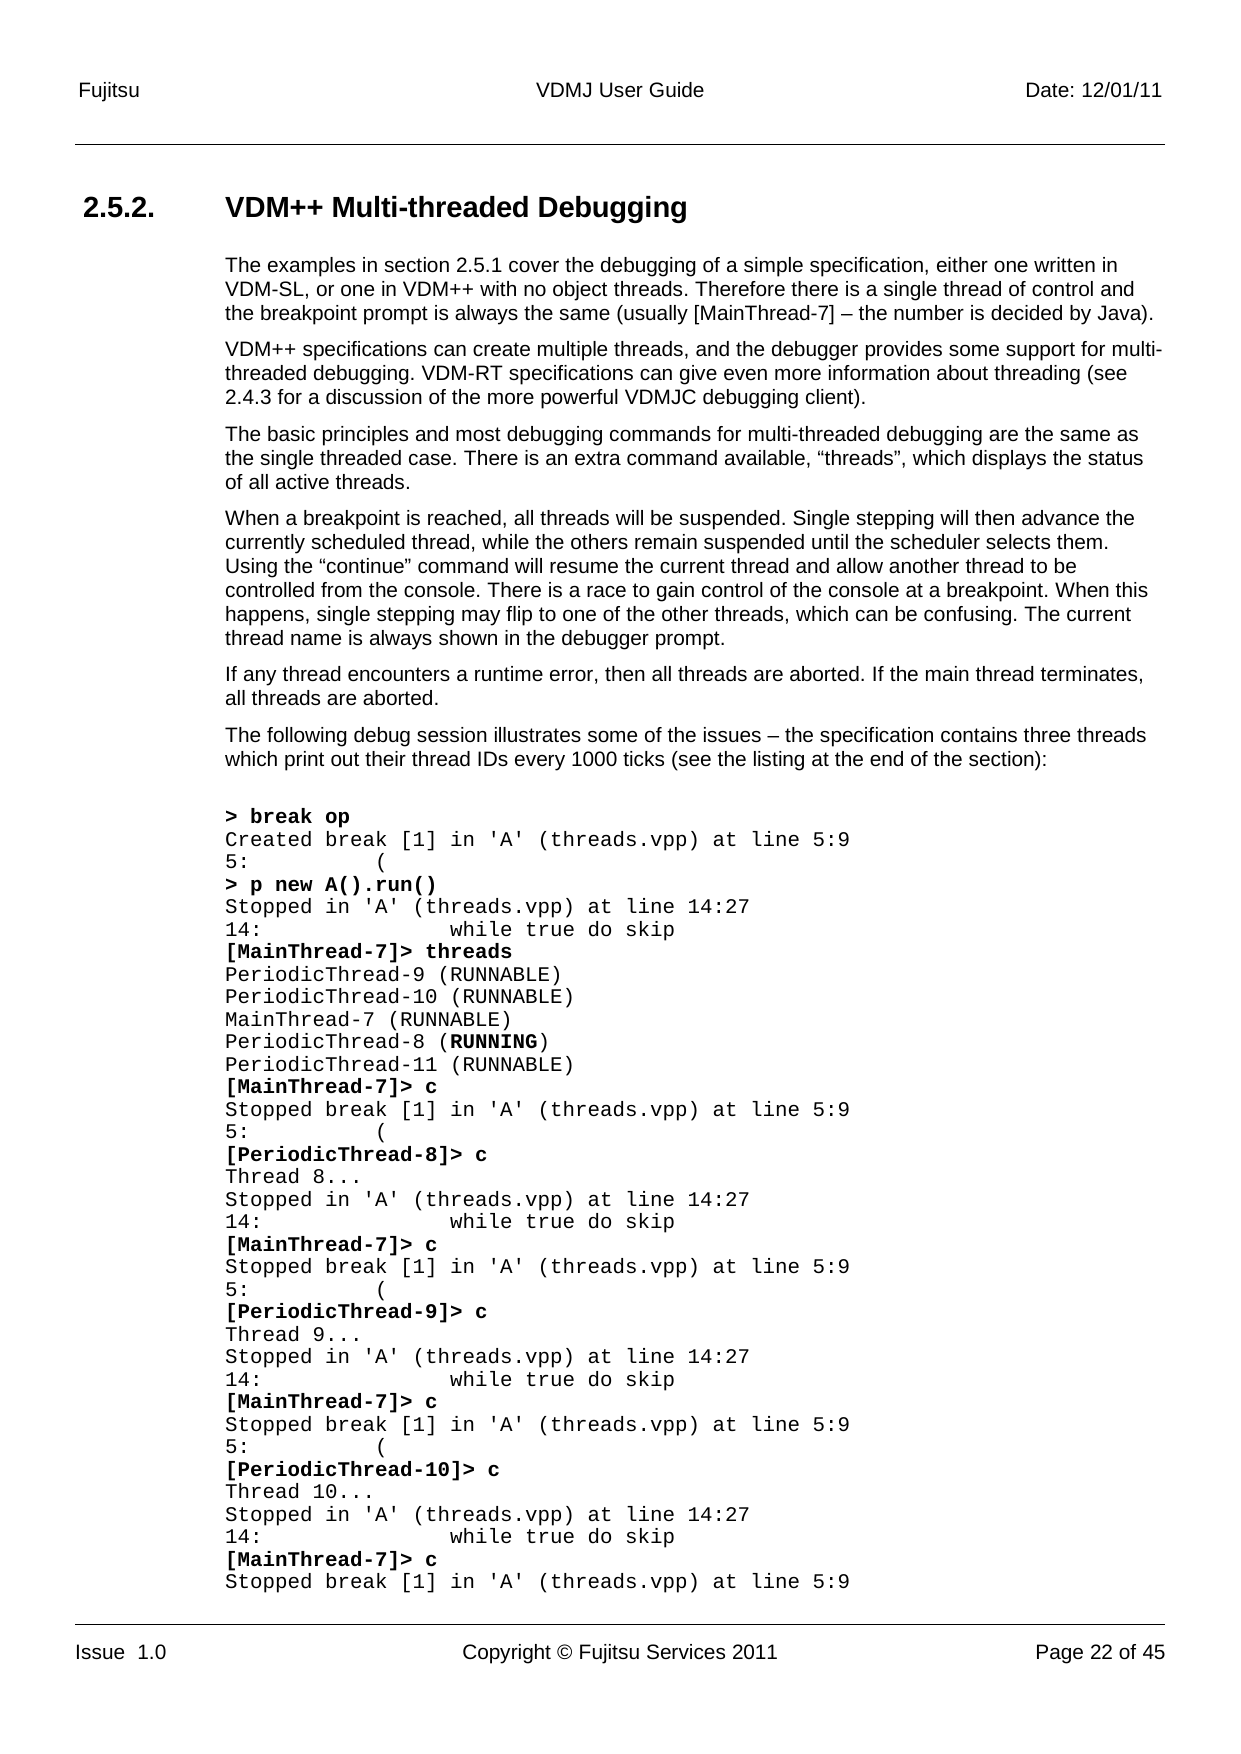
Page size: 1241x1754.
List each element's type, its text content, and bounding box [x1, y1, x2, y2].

text Stopped in 'A' (threads.vpp) at line 14:27 [225, 1503, 1165, 1526]
text PeriodicThread-10 (RUNNABLE) [225, 986, 1165, 1008]
text The following debug session illustrates some of the issues – the specification contains three threads which print out their thread IDs every 1000 ticks (see the listing at the end of the section): [225, 723, 1165, 771]
text The examples in section 2.5.1 cover the debugging of a simple specification, either one written in VDM-SL, or one in VDM++ with no object threads. Therefore there is a single thread of control and the breakpoint prompt is always the same (usually [MainThread-7] – the number is decided by Java). [225, 253, 1165, 325]
text 14: while true do skip [225, 1211, 1165, 1233]
text MainThread-7 (RUNNABLE) [225, 1008, 1165, 1031]
text Stopped in 'A' (threads.vpp) at line 14:27 [225, 1346, 1165, 1368]
text PeriodicThread-11 (RUNNABLE) [225, 1053, 1165, 1076]
text [PeriodicThread-10]> c [225, 1458, 1165, 1481]
text [PeriodicThread-9]> c [225, 1301, 1165, 1323]
text When a breakpoint is reached, all threads will be suspended. Single stepping will then advance the currently scheduled thread, while the others remain suspended until the scheduler selects them. Using the “continue” command will resume the current thread and allow another thread to be controlled from the console. There is a race to gain control of the console at a breakpoint. When this happens, single stepping may flip to one of the other threads, which can be confusing. The current thread name is always shown in the debugger prompt. [225, 506, 1165, 650]
text Stopped in 'A' (threads.vpp) at line 14:27 [225, 896, 1165, 918]
text 14: while true do skip [225, 1526, 1165, 1548]
text [MainThread-7]> c [225, 1076, 1165, 1098]
text [PeriodicThread-8]> c [225, 1143, 1165, 1166]
text The basic principles and most debugging commands for multi-threaded debugging are the same as the single threaded case. There is an extra command available, “threads”, which displays the status of all active threads. [225, 422, 1165, 494]
text 14: while true do skip [225, 918, 1165, 941]
text [MainThread-7]> c [225, 1391, 1165, 1413]
text Stopped break [1] in 'A' (threads.vpp) at line 5:9 [225, 1571, 1165, 1593]
text Thread 9... [225, 1323, 1165, 1346]
text [MainThread-7]> c [225, 1233, 1165, 1256]
text 5: ( [225, 1121, 1165, 1143]
text PeriodicThread-8 (RUNNING) [225, 1031, 1165, 1053]
text Stopped break [1] in 'A' (threads.vpp) at line 5:9 [225, 1098, 1165, 1121]
text Thread 8... [225, 1166, 1165, 1188]
text [MainThread-7]> c [225, 1548, 1165, 1571]
text > break op [225, 806, 1165, 828]
text 14: while true do skip [225, 1368, 1165, 1391]
subtitle VDM++ Multi-threaded Debugging [75, 190, 1165, 223]
text 5: ( [225, 1436, 1165, 1458]
text Stopped in 'A' (threads.vpp) at line 14:27 [225, 1188, 1165, 1211]
text PeriodicThread-9 (RUNNABLE) [225, 963, 1165, 986]
text Created break [1] in 'A' (threads.vpp) at line 5:9 [225, 828, 1165, 851]
text Thread 10... [225, 1481, 1165, 1503]
text 5: ( [225, 851, 1165, 873]
text 5: ( [225, 1278, 1165, 1301]
text > p new A().run() [225, 873, 1165, 896]
text If any thread encounters a runtime error, then all threads are aborted. If the main thread terminates, all threads are aborted. [225, 663, 1165, 711]
text Stopped break [1] in 'A' (threads.vpp) at line 5:9 [225, 1256, 1165, 1278]
text VDM++ specifications can create multiple threads, and the debugger provides some support for multi-threaded debugging. VDM-RT specifications can give even more information about threading (see 2.4.3 for a discussion of the more powerful VDMJC debugging client). [225, 338, 1165, 409]
text [MainThread-7]> threads [225, 941, 1165, 963]
text Stopped break [1] in 'A' (threads.vpp) at line 5:9 [225, 1413, 1165, 1436]
